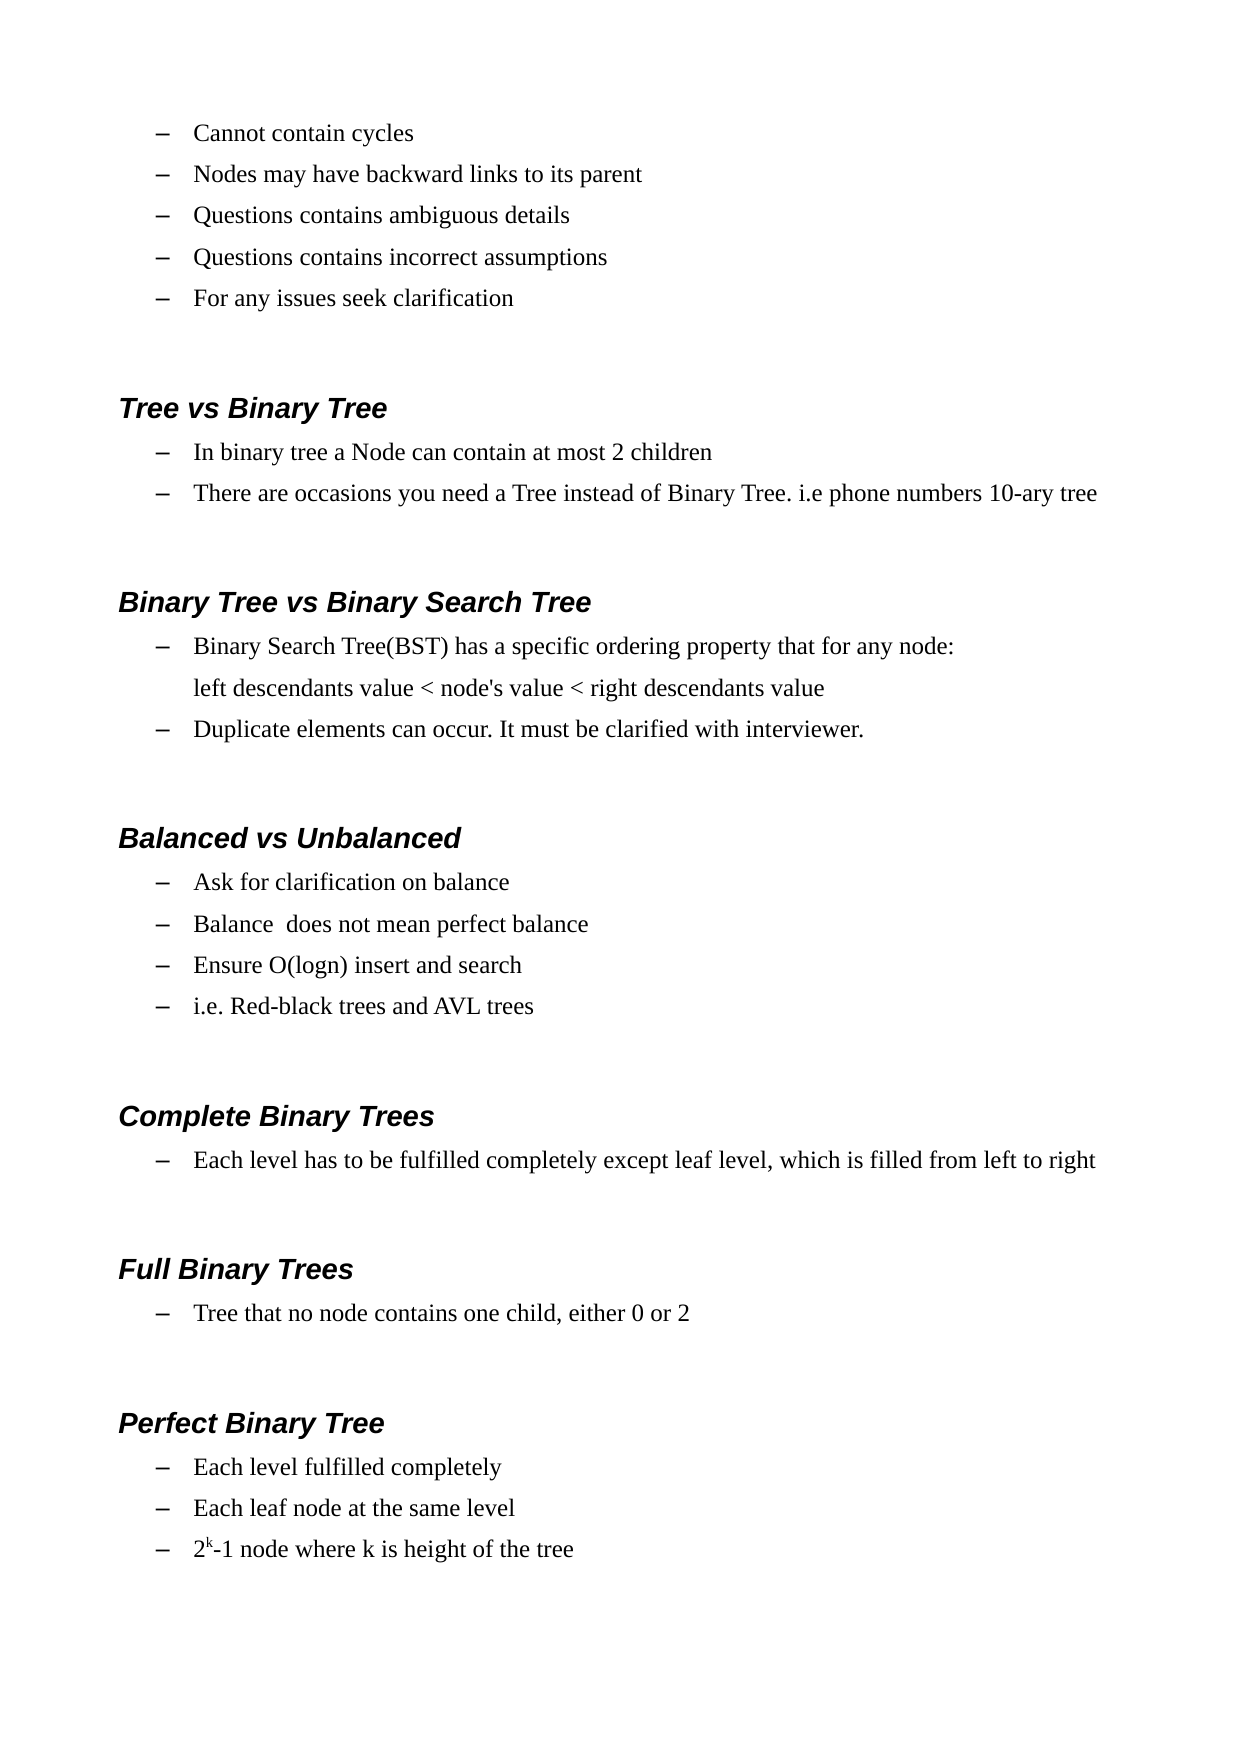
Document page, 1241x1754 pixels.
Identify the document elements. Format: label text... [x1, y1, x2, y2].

subtitle Balanced vs Unbalanced [118, 821, 1122, 855]
list For any issues seek clarification [156, 283, 1122, 312]
list Each level fulfilled completely [156, 1452, 1122, 1481]
subtitle Perfect Binary Tree [118, 1406, 1122, 1439]
list i.e. Red-black trees and AVL trees [156, 991, 1122, 1020]
list 2k-1 node where k is height of the tree [156, 1534, 1122, 1563]
list Each leaf node at the same level [156, 1493, 1122, 1522]
list In binary tree a Node can contain at most 2 children [156, 437, 1122, 465]
subtitle Binary Tree vs Binary Search Tree [118, 585, 1122, 619]
list Duplicate elements can occur. It must be clarified with interviewer. [156, 714, 1122, 743]
subtitle Complete Binary Trees [118, 1099, 1122, 1132]
list Each level has to be fulfilled completely except leaf level, which is filled from left to right [156, 1145, 1122, 1173]
subtitle Tree vs Binary Tree [118, 391, 1122, 424]
list Ask for clarification on balance [156, 867, 1122, 896]
list Binary Search Tree(BST) has a specific ordering property that for any node: [156, 631, 1122, 660]
list Nodes may have backward links to its parent [156, 159, 1122, 188]
list Cannot contain cycles [156, 118, 1122, 147]
subtitle Full Binary Trees [118, 1252, 1122, 1286]
list left descendants value < node's value < right descendants value [156, 673, 1122, 701]
list Tree that no node contains one child, either 0 or 2 [156, 1298, 1122, 1327]
list Balance does not mean perfect balance [156, 909, 1122, 937]
list Questions contains ambiguous details [156, 201, 1122, 229]
list Questions contains incorrect assumptions [156, 242, 1122, 271]
list There are occasions you need a Tree instead of Binary Tree. i.e phone numbers 10-ary tree [156, 478, 1122, 507]
list Ensure O(logn) insert and search [156, 950, 1122, 979]
